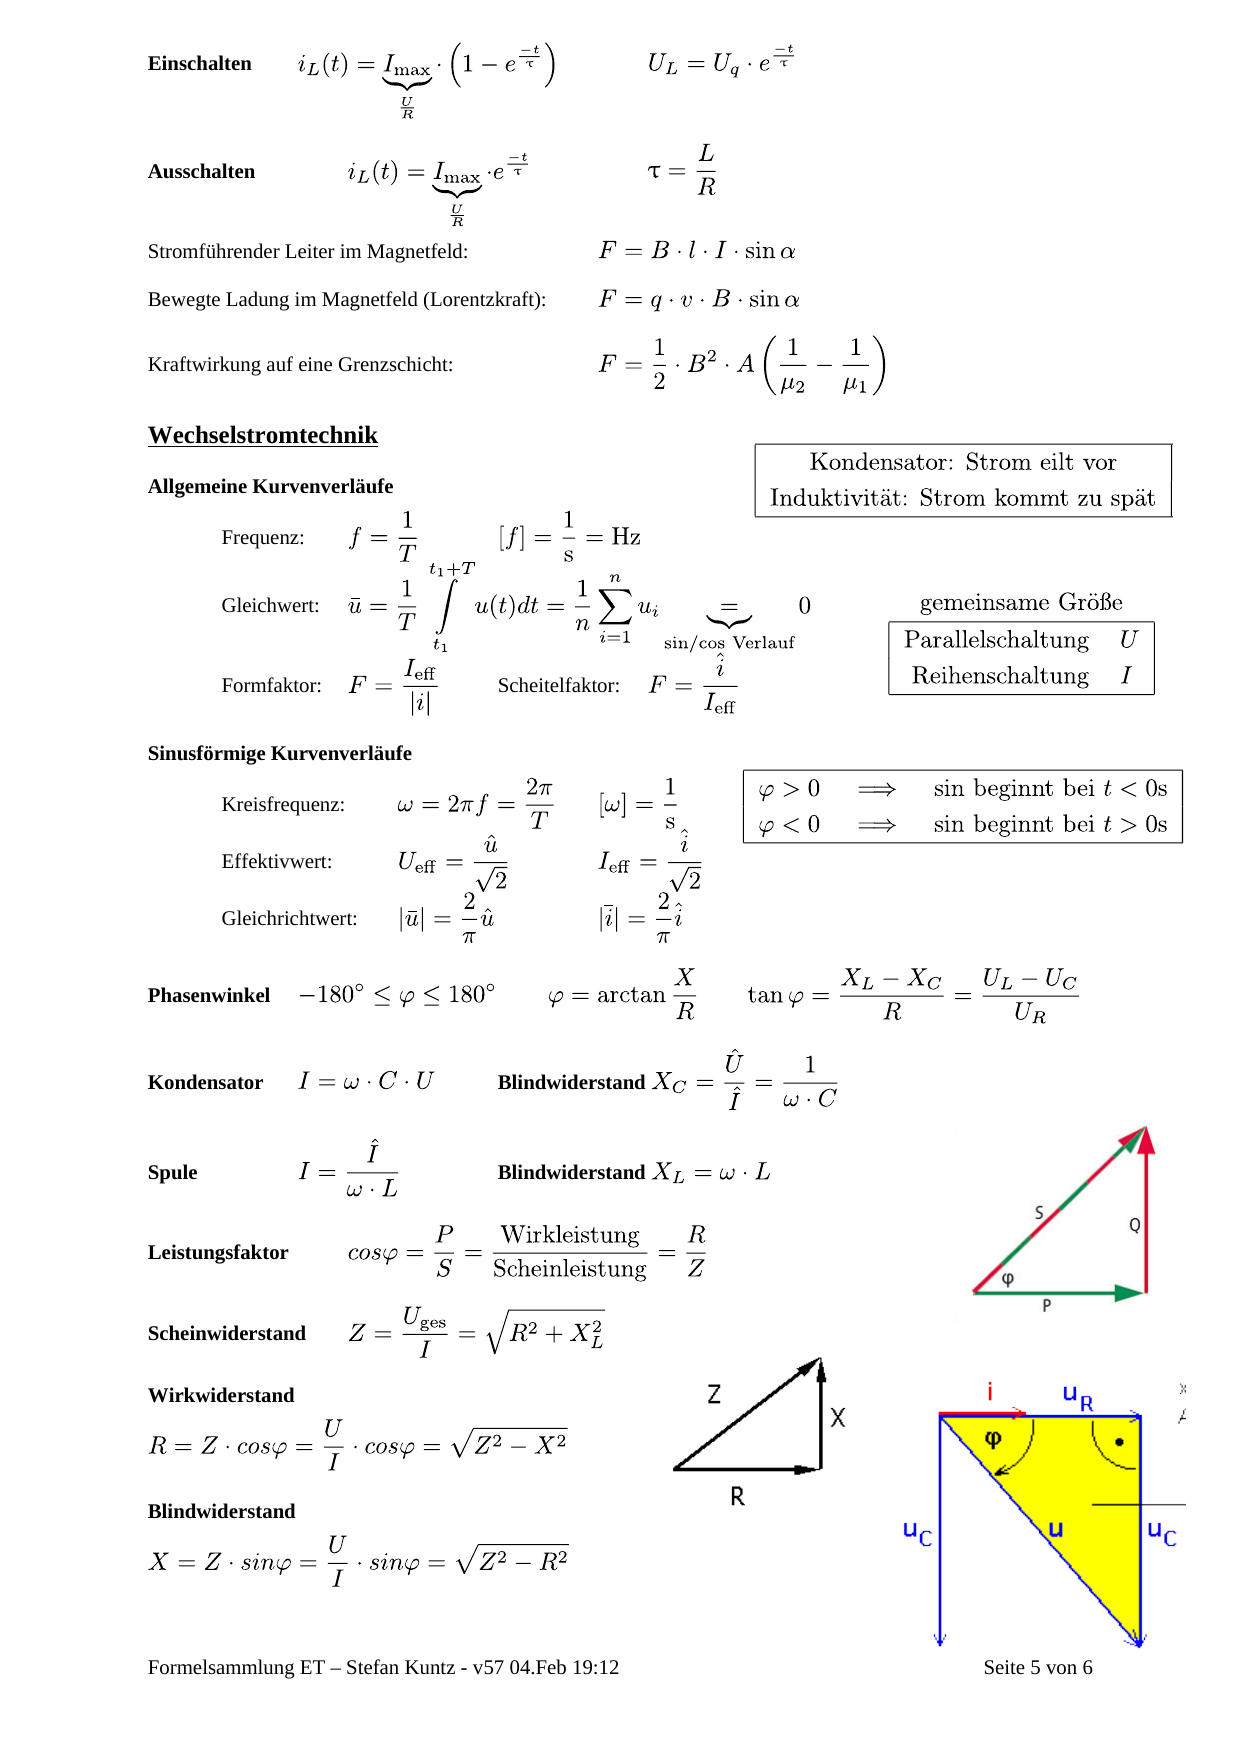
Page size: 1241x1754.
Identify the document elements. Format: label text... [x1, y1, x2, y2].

subtitle Wirkwiderstand [148, 1383, 659, 1407]
text Gleichwert: [221, 562, 347, 653]
text [495, 892, 597, 943]
subtitle [559, 43, 1093, 119]
subtitle Wechselstromtechnik [148, 421, 1093, 449]
subtitle Sinusförmige Kurvenverläufe [148, 741, 1093, 765]
subtitle Allgemeine Kurvenverläufe [148, 474, 754, 498]
text [554, 778, 597, 829]
subtitle [838, 1049, 1093, 1110]
subtitle Einschalten [148, 43, 297, 119]
subtitle Blindwiderstand [399, 1139, 952, 1197]
picture [659, 1353, 851, 1510]
subtitle Kondensator Blindwiderstand [148, 1049, 650, 1110]
subtitle Ausschalten [148, 144, 1093, 226]
text [677, 778, 742, 829]
subtitle Blindwiderstand [148, 1499, 899, 1523]
text Gleichrichtwert: [221, 892, 397, 943]
text [642, 511, 1093, 562]
text Kreisfrequenz: [221, 778, 397, 829]
subtitle [1079, 968, 1093, 1024]
text [417, 511, 497, 561]
subtitle Phasenwinkel [148, 968, 747, 1024]
text [812, 562, 1093, 653]
picture [952, 1122, 1161, 1323]
text Effektivwert: [221, 829, 597, 892]
text [685, 892, 1093, 943]
subtitle [606, 1307, 1093, 1358]
text Formfaktor: Scheitelfaktor: [221, 653, 1093, 716]
subtitle [706, 1225, 952, 1282]
text Frequenz: [221, 511, 347, 562]
subtitle [851, 1383, 899, 1407]
picture [899, 1377, 1186, 1655]
subtitle Spule [148, 1139, 297, 1197]
text Kraftwirkung auf eine Grenzschicht: [148, 336, 597, 396]
text Bewegte Ladung im Magnetfeld (Lorentzkraft): [148, 287, 1093, 311]
subtitle Leistungsfaktor [148, 1225, 347, 1282]
text Stromführender Leiter im Magnetfeld: [148, 239, 1093, 263]
text [702, 829, 1093, 892]
subtitle Scheinwiderstand [148, 1307, 347, 1358]
text [891, 336, 1093, 396]
